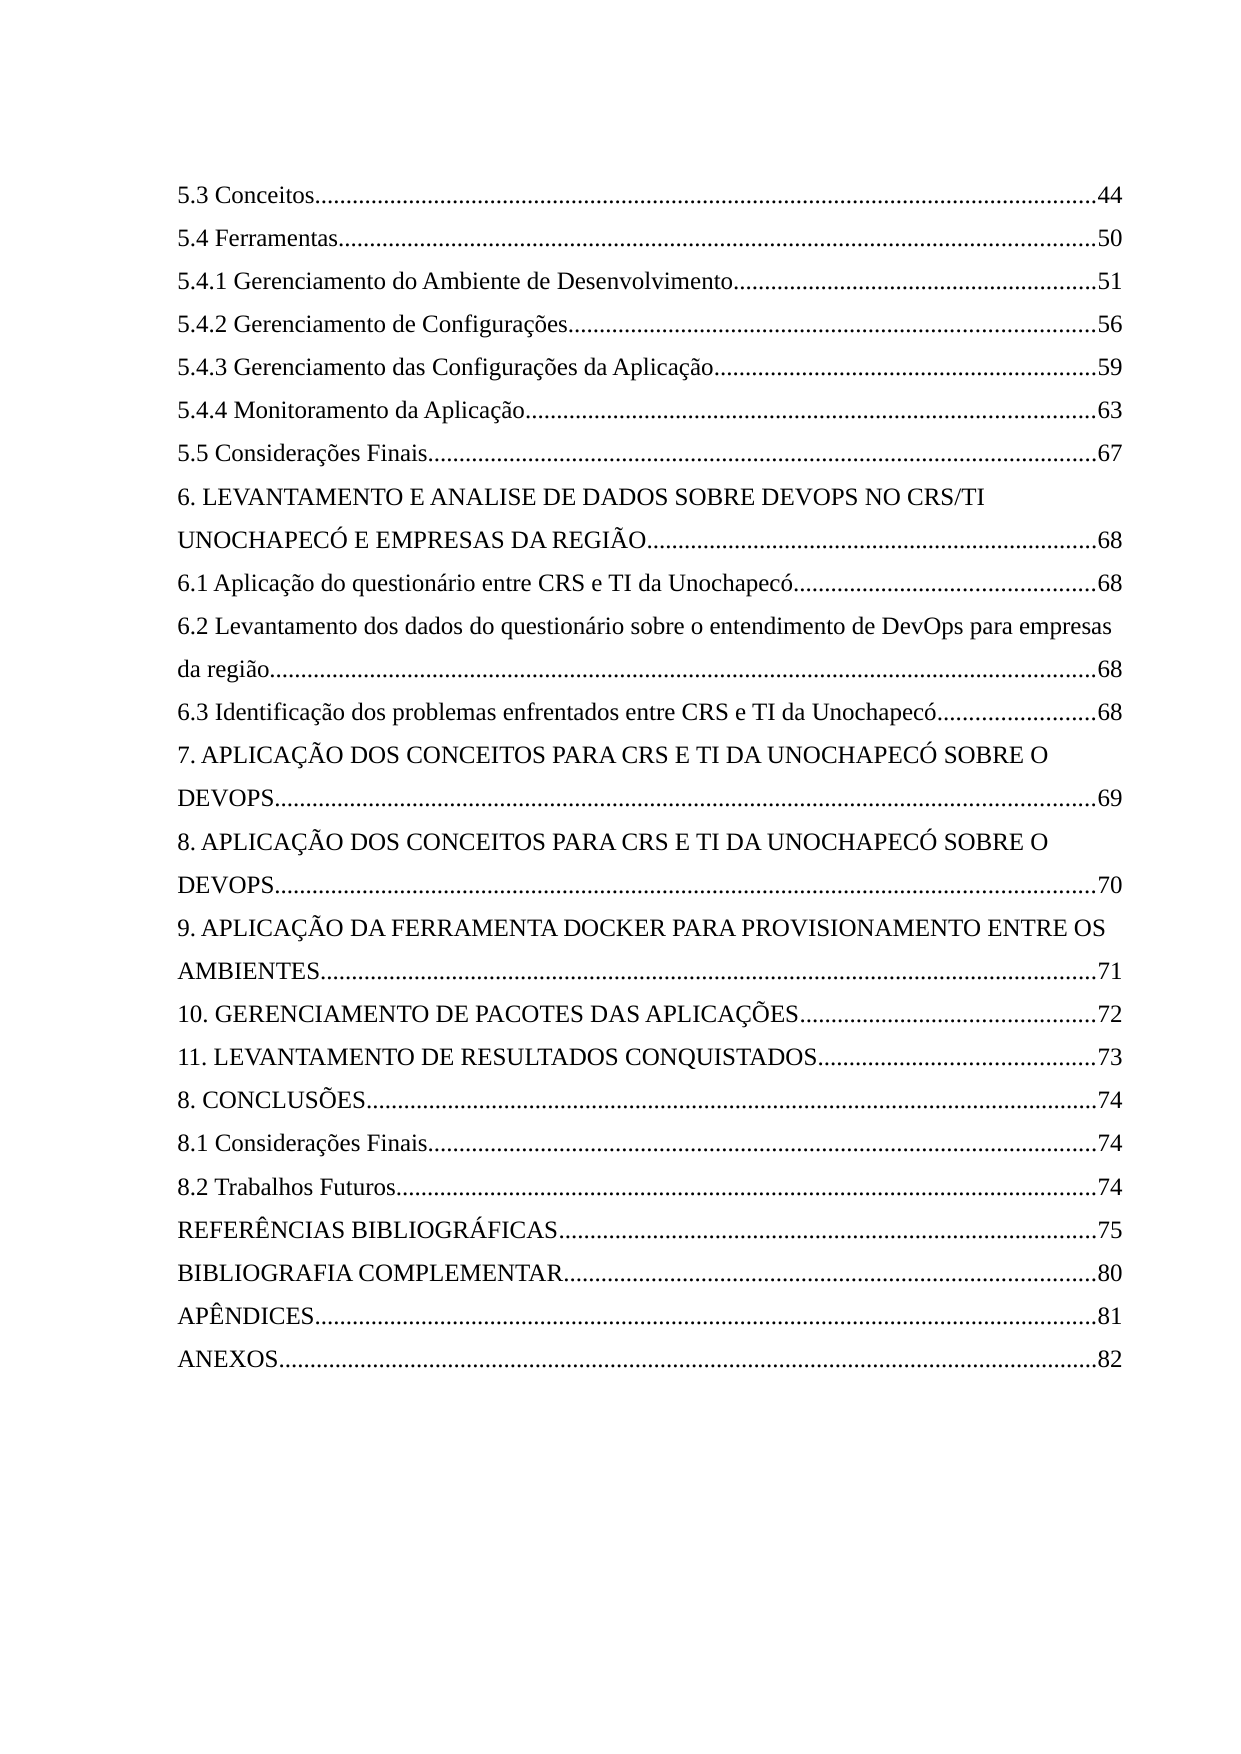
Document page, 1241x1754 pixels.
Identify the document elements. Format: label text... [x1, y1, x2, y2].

text 8. CONCLUSÕES 74 [177, 1085, 1122, 1114]
text 5.4.4 Monitoramento da Aplicação 63 [177, 395, 1122, 424]
text 9. APLICAÇÃO DA FERRAMENTA DOCKER PARA PROVISIONAMENTO ENTRE OS AMBIENTES 71 [177, 913, 1122, 985]
text 11. LEVANTAMENTO DE RESULTADOS CONQUISTADOS 73 [177, 1042, 1122, 1071]
text 8. APLICAÇÃO DOS CONCEITOS PARA CRS E TI DA UNOCHAPECÓ SOBRE O DEVOPS 70 [177, 827, 1122, 898]
text 7. APLICAÇÃO DOS CONCEITOS PARA CRS E TI DA UNOCHAPECÓ SOBRE O DEVOPS 69 [177, 740, 1122, 812]
text BIBLIOGRAFIA COMPLEMENTAR 80 [177, 1258, 1122, 1287]
text ANEXOS 82 [177, 1344, 1122, 1373]
text 5.4.3 Gerenciamento das Configurações da Aplicação 59 [177, 352, 1122, 381]
text 5.3 Conceitos 44 [177, 180, 1122, 208]
text APÊNDICES 81 [177, 1301, 1122, 1330]
text 5.4.2 Gerenciamento de Configurações 56 [177, 309, 1122, 338]
text 5.4.1 Gerenciamento do Ambiente de Desenvolvimento 51 [177, 266, 1122, 295]
text 10. GERENCIAMENTO DE PACOTES DAS APLICAÇÕES 72 [177, 999, 1122, 1028]
text 6. LEVANTAMENTO E ANALISE DE DADOS SOBRE DEVOPS NO CRS/TI UNOCHAPECÓ E EMPRESAS DA REGIÃO 68 [177, 482, 1122, 553]
text 6.1 Aplicação do questionário entre CRS e TI da Unochapecó 68 [177, 568, 1122, 597]
text 5.5 Considerações Finais 67 [177, 438, 1122, 467]
text 6.2 Levantamento dos dados do questionário sobre o entendimento de DevOps para empresas da região 68 [177, 611, 1122, 683]
text 8.1 Considerações Finais 74 [177, 1128, 1122, 1157]
text 5.4 Ferramentas 50 [177, 223, 1122, 252]
text 6.3 Identificação dos problemas enfrentados entre CRS e TI da Unochapecó 68 [177, 697, 1122, 726]
text 8.2 Trabalhos Futuros 74 [177, 1172, 1122, 1200]
text REFERÊNCIAS BIBLIOGRÁFICAS 75 [177, 1215, 1122, 1243]
